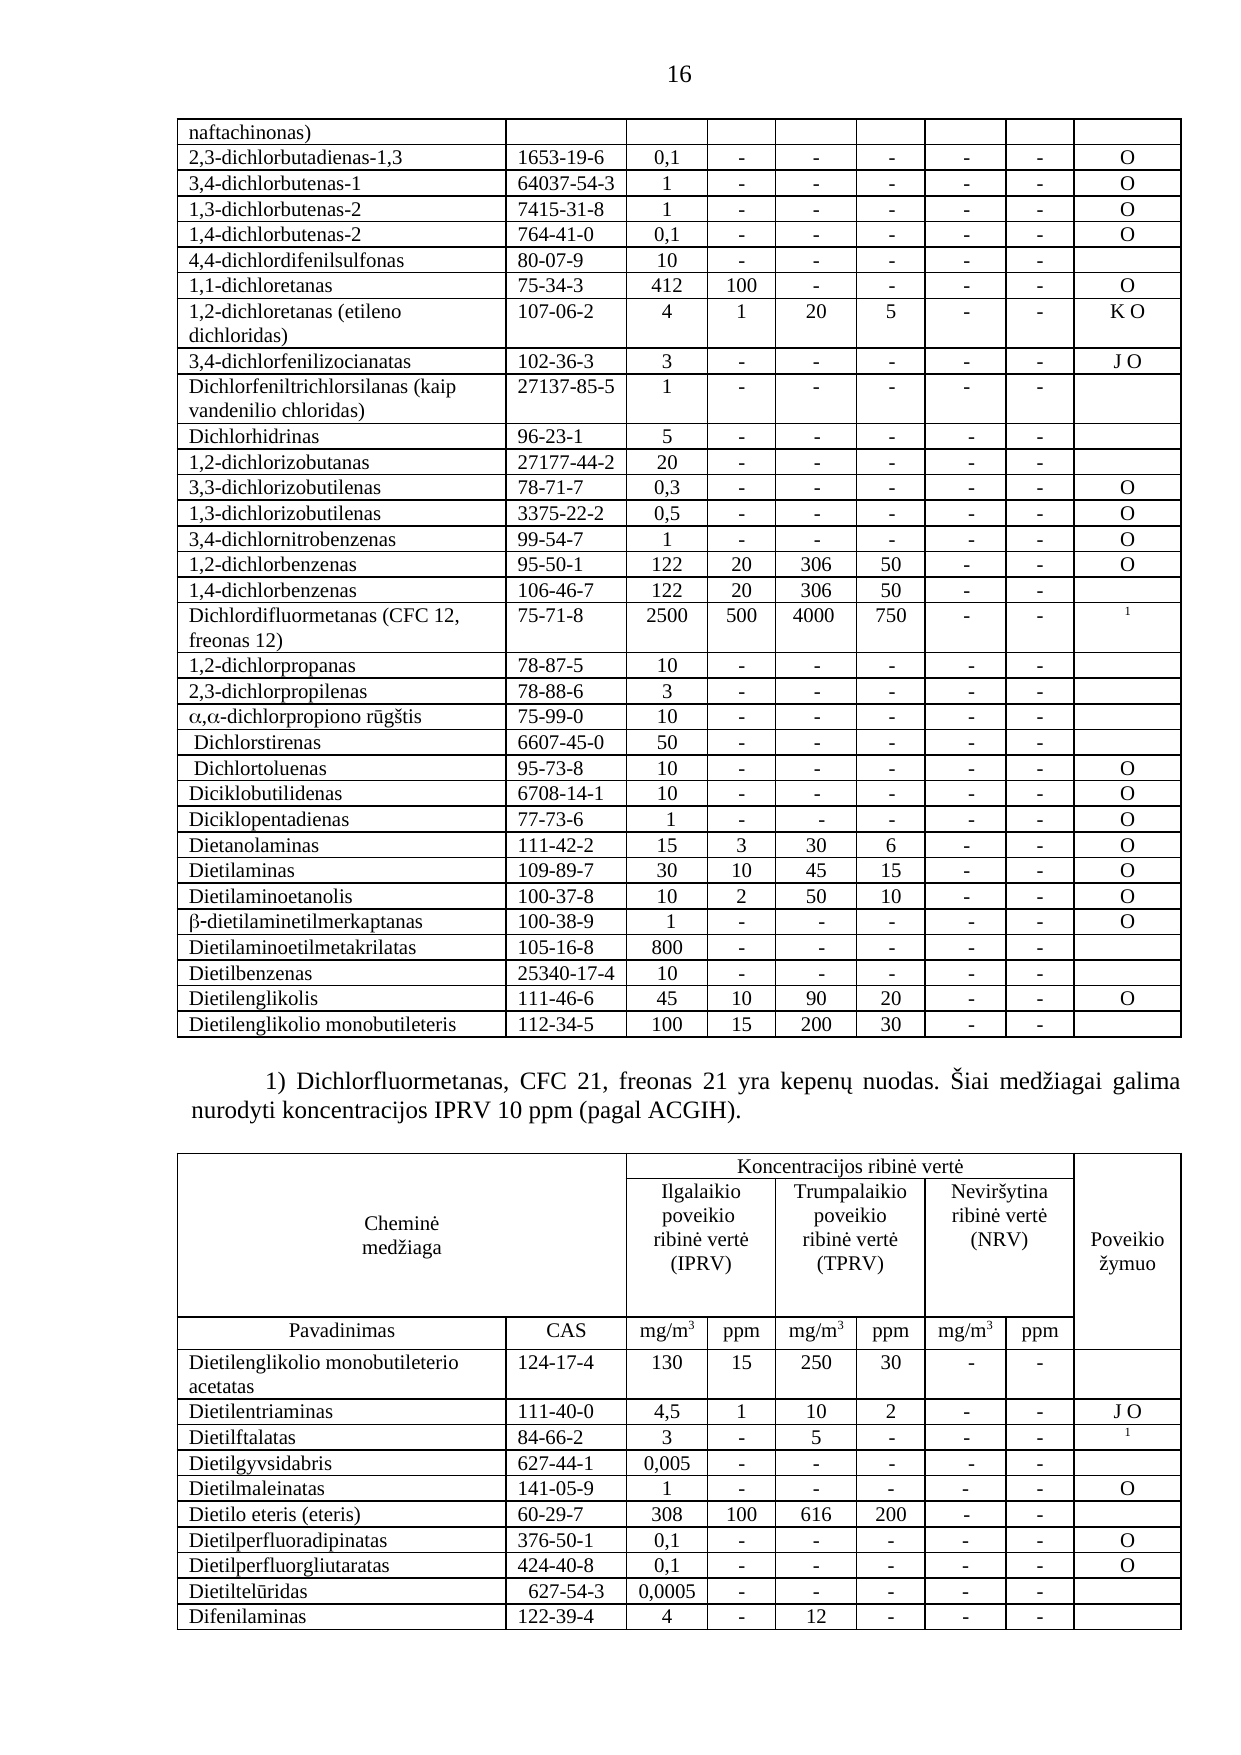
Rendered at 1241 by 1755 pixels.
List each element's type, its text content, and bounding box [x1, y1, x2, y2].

table_cell - [776, 450, 856, 474]
table_cell 20 [627, 450, 707, 474]
table_cell 1653-19-6 [507, 145, 626, 169]
table_cell 1 [627, 807, 707, 831]
table_cell - [926, 986, 1005, 1010]
table_cell mg/m3 [926, 1318, 1005, 1349]
table_cell 12 [776, 1605, 856, 1628]
table_cell 308 [627, 1502, 707, 1526]
table_cell O [1075, 552, 1180, 576]
table_cell 0,0005 [627, 1579, 707, 1603]
table_cell - [926, 1350, 1005, 1398]
table_cell 3 [627, 349, 707, 373]
table_cell Dichlortoluenas [178, 756, 505, 780]
table_cell - [776, 961, 856, 985]
table_cell 1,3-dichlorbutenas-2 [178, 197, 505, 221]
table_cell 1,2-dichlorpropanas [178, 653, 505, 677]
table_cell - [926, 807, 1005, 831]
table_cell 100 [708, 1502, 775, 1526]
table_cell [1075, 961, 1180, 985]
table_cell 4,5 [627, 1400, 707, 1423]
table_cell - [1007, 1451, 1073, 1475]
table_cell - [1007, 1425, 1073, 1449]
table_cell O [1075, 197, 1180, 221]
table_cell 30 [627, 858, 707, 882]
table_cell [1075, 120, 1180, 144]
table_cell - [708, 349, 775, 373]
table_cell 111-46-6 [507, 986, 626, 1010]
table_cell 95-50-1 [507, 552, 626, 576]
table_cell - [708, 935, 775, 959]
table_cell - [1007, 1579, 1073, 1603]
table_cell 3 [708, 833, 775, 857]
table_cell 306 [776, 552, 856, 576]
table_cell - [857, 222, 924, 246]
table_cell - [857, 197, 924, 221]
table_cell - [708, 961, 775, 985]
table_cell - [1007, 986, 1073, 1010]
table_cell - [708, 705, 775, 728]
table_cell 10 [857, 884, 924, 908]
table_cell 15 [627, 833, 707, 857]
table_cell 10 [708, 986, 775, 1010]
table_cell J O [1075, 1400, 1180, 1423]
table_cell [507, 120, 626, 144]
table_cell 5 [776, 1425, 856, 1449]
table_cell - [708, 679, 775, 703]
table_cell - [776, 424, 856, 448]
table_cell 10 [627, 248, 707, 272]
table_cell - [708, 730, 775, 754]
table_cell - [926, 1400, 1005, 1423]
table_cell - [708, 1553, 775, 1577]
table_cell 105-16-8 [507, 935, 626, 959]
table_cell - [857, 679, 924, 703]
table_cell - [857, 120, 924, 144]
table_cell 10 [627, 961, 707, 985]
table_cell mg/m3 [776, 1318, 856, 1349]
table_cell - [1007, 756, 1073, 780]
table_cell 1 [627, 171, 707, 195]
table_cell Dichlorstirenas [178, 730, 505, 754]
table_cell 27177-44-2 [507, 450, 626, 474]
table_cell 0,1 [627, 1528, 707, 1552]
table_cell - [776, 653, 856, 677]
table_header Cheminė medžiaga [178, 1154, 626, 1316]
table_cell - [1007, 1012, 1073, 1036]
table_cell - [776, 120, 856, 144]
table_cell - [926, 1012, 1005, 1036]
table_cell 107-06-2 [507, 299, 626, 347]
table_cell 424-40-8 [507, 1553, 626, 1577]
table_cell - [857, 705, 924, 728]
table_cell 20 [708, 578, 775, 602]
table_cell 5 [857, 299, 924, 347]
table_cell 1,2-dichlorizobutanas [178, 450, 505, 474]
table_cell 27137-85-5 [507, 375, 626, 422]
table_cell 84-66-2 [507, 1425, 626, 1449]
table_cell 1 [627, 197, 707, 221]
table_cell 50 [857, 552, 924, 576]
table_cell - [926, 1451, 1005, 1475]
table_cell - [857, 910, 924, 933]
table_cell - [1007, 299, 1073, 347]
table_cell - [857, 375, 924, 422]
table_cell 7415-31-8 [507, 197, 626, 221]
table_cell 0,5 [627, 501, 707, 525]
table_cell 109-89-7 [507, 858, 626, 882]
table_cell - [1007, 1476, 1073, 1500]
table_cell 96-23-1 [507, 424, 626, 448]
table_cell - [1007, 527, 1073, 551]
table_cell - [1007, 833, 1073, 857]
table_cell O [1075, 475, 1180, 499]
table_cell - [857, 935, 924, 959]
table_cell O [1075, 910, 1180, 933]
table_cell Dietilgyvsidabris [178, 1451, 505, 1475]
table_cell - [926, 273, 1005, 297]
table_cell - [776, 475, 856, 499]
table_cell [1075, 679, 1180, 703]
table_cell - [708, 145, 775, 169]
table_cell - [926, 1553, 1005, 1577]
table_cell 3375-22-2 [507, 501, 626, 525]
table_cell - [708, 807, 775, 831]
table_cell - [857, 145, 924, 169]
table_cell 1 [627, 527, 707, 551]
table_cell - [708, 1476, 775, 1500]
table_cell 122 [627, 578, 707, 602]
table_cell - [1007, 1528, 1073, 1552]
table_cell 4 [627, 1605, 707, 1628]
table_cell 20 [776, 299, 856, 347]
table_cell - [926, 475, 1005, 499]
table_cell O [1075, 145, 1180, 169]
table_cell 1 [627, 910, 707, 933]
table_cell 750 [857, 603, 924, 652]
table_cell 90 [776, 986, 856, 1010]
table_cell naftachinonas) [178, 120, 505, 144]
table_cell - [1007, 171, 1073, 195]
table_cell - [857, 1451, 924, 1475]
table_cell Dietilaminas [178, 858, 505, 882]
table_cell - [708, 475, 775, 499]
table_cell Dietilenglikolio monobutileterio acetatas [178, 1350, 505, 1398]
table_cell - [1007, 578, 1073, 602]
table_cell [1075, 1012, 1180, 1036]
table_cell 50 [776, 884, 856, 908]
table_cell 60-29-7 [507, 1502, 626, 1526]
table_cell - [776, 145, 856, 169]
table_cell Neviršytina ribinė vertė (NRV) [926, 1179, 1073, 1316]
table_cell - [857, 807, 924, 831]
table_cell 1 [627, 375, 707, 422]
table_cell - [926, 884, 1005, 908]
table_cell 75-34-3 [507, 273, 626, 297]
table_cell Difenilaminas [178, 1605, 505, 1628]
table_cell - [776, 222, 856, 246]
table_cell - [857, 1579, 924, 1603]
table_cell Dichlordifluormetanas (CFC 12, freonas 12) [178, 603, 505, 652]
table_cell - [776, 501, 856, 525]
table_cell 10 [627, 781, 707, 805]
table_cell - [857, 1553, 924, 1577]
table_cell 2500 [627, 603, 707, 652]
table_cell 45 [776, 858, 856, 882]
table_cell 0,1 [627, 1553, 707, 1577]
table_cell 75-99-0 [507, 705, 626, 728]
table_cell - [708, 424, 775, 448]
table_cell 20 [708, 552, 775, 576]
table_cell - [926, 578, 1005, 602]
table_cell - [926, 501, 1005, 525]
table_cell Dietilbenzenas [178, 961, 505, 985]
table_cell [1075, 730, 1180, 754]
table_cell - [776, 935, 856, 959]
table_cell 627-44-1 [507, 1451, 626, 1475]
table_cell 1,2-dichlorbenzenas [178, 552, 505, 576]
table_cell - [776, 781, 856, 805]
table_cell - [708, 375, 775, 422]
table_cell [627, 120, 707, 144]
table_cell [1075, 578, 1180, 602]
table_cell 10 [708, 858, 775, 882]
table_cell 141-05-9 [507, 1476, 626, 1500]
table_cell Dietilaminoetilmetakrilatas [178, 935, 505, 959]
table_cell - [708, 781, 775, 805]
table_header Poveikio žymuo [1075, 1154, 1180, 1349]
table_cell [1075, 375, 1180, 422]
table_cell 3,4-dichlorfenilizocianatas [178, 349, 505, 373]
table_cell - [776, 349, 856, 373]
table_cell 50 [627, 730, 707, 754]
table_cell 250 [776, 1350, 856, 1398]
table_cell Dichlorfeniltrichlorsilanas (kaip vandenilio chloridas) [178, 375, 505, 422]
table_cell 95-73-8 [507, 756, 626, 780]
table_cell - [708, 450, 775, 474]
table_cell - [857, 653, 924, 677]
table_cell 4 [627, 299, 707, 347]
table_cell 111-40-0 [507, 1400, 626, 1423]
table_cell 80-07-9 [507, 248, 626, 272]
table_cell - [1007, 1553, 1073, 1577]
table_cell - [1007, 222, 1073, 246]
table_cell - [926, 197, 1005, 221]
table_cell 30 [857, 1012, 924, 1036]
table_cell - [926, 858, 1005, 882]
table_cell - [1007, 501, 1073, 525]
table_cell [1075, 1579, 1180, 1603]
table_cell O [1075, 222, 1180, 246]
table_cell - [1007, 475, 1073, 499]
table_cell O [1075, 1476, 1180, 1500]
table_cell - [857, 730, 924, 754]
table_cell - [776, 1553, 856, 1577]
table_cell 78-71-7 [507, 475, 626, 499]
table_cell 130 [627, 1350, 707, 1398]
table_cell 0,1 [627, 145, 707, 169]
table_cell O [1075, 807, 1180, 831]
table_cell 15 [857, 858, 924, 882]
table_cell ppm [857, 1318, 924, 1349]
table_cell 100 [627, 1012, 707, 1036]
table_cell 75-71-8 [507, 603, 626, 652]
table_cell 0,3 [627, 475, 707, 499]
table_cell - [926, 1502, 1005, 1526]
table_cell - [1007, 858, 1073, 882]
table_cell - [926, 299, 1005, 347]
table_cell [1075, 1451, 1180, 1475]
table_cell - [708, 171, 775, 195]
table_cell - [1007, 120, 1073, 144]
table_cell - [1007, 1605, 1073, 1628]
table_cell - [708, 756, 775, 780]
table_cell Pavadinimas [178, 1318, 505, 1349]
table_cell 10 [627, 705, 707, 728]
table_cell [1075, 248, 1180, 272]
table_cell mg/m3 [627, 1318, 707, 1349]
table_cell - [857, 527, 924, 551]
table_cell O [1075, 884, 1180, 908]
table_cell - [926, 1605, 1005, 1628]
table_cell - [857, 248, 924, 272]
table_cell Dietilentriaminas [178, 1400, 505, 1423]
table_cell - [776, 1579, 856, 1603]
table_cell - [776, 1451, 856, 1475]
table_cell - [708, 120, 775, 144]
table_cell - [1007, 1400, 1073, 1423]
table_cell 25340-17-4 [507, 961, 626, 985]
table_cell Dietilo eteris (eteris) [178, 1502, 505, 1526]
table_cell - [1007, 197, 1073, 221]
table_cell - [857, 961, 924, 985]
table_cell 1,4-dichlorbutenas-2 [178, 222, 505, 246]
table_cell - [1007, 145, 1073, 169]
table_cell - [857, 781, 924, 805]
table_cell - [708, 653, 775, 677]
table_cell 102-36-3 [507, 349, 626, 373]
table_cell - [857, 273, 924, 297]
table_cell - [926, 375, 1005, 422]
table_cell 64037-54-3 [507, 171, 626, 195]
table_cell 1 [708, 299, 775, 347]
table_cell - [926, 1425, 1005, 1449]
table_cell - [857, 349, 924, 373]
table_cell O [1075, 833, 1180, 857]
table_cell - [926, 1528, 1005, 1552]
table_cell 10 [627, 653, 707, 677]
table_cell - [1007, 705, 1073, 728]
table_cell - [857, 756, 924, 780]
table_cell - [857, 1528, 924, 1552]
table_cell - [708, 197, 775, 221]
table_cell - [708, 527, 775, 551]
table_cell - [857, 450, 924, 474]
table_cell [1075, 935, 1180, 959]
table_cell - [857, 1425, 924, 1449]
table_cell - [926, 910, 1005, 933]
table_cell - [1007, 273, 1073, 297]
table_cell 0,005 [627, 1451, 707, 1475]
table_cell 10 [627, 884, 707, 908]
table_cell 106-46-7 [507, 578, 626, 602]
table_cell [1075, 1605, 1180, 1628]
table_cell - [1007, 603, 1073, 652]
table_cell 122 [627, 552, 707, 576]
table_cell - [1007, 375, 1073, 422]
table_cell 10 [776, 1400, 856, 1423]
table_cell - [776, 248, 856, 272]
table_cell 1 [627, 1476, 707, 1500]
table_cell O [1075, 858, 1180, 882]
table_cell - [926, 705, 1005, 728]
table_cell ,-dichlorpropiono rūgštis [178, 705, 505, 728]
table_cell - [776, 807, 856, 831]
table_cell - [708, 501, 775, 525]
table_cell - [926, 222, 1005, 246]
table_cell Diciklopentadienas [178, 807, 505, 831]
table_cell 3 [627, 679, 707, 703]
table_cell - [926, 1579, 1005, 1603]
table_cell 100-37-8 [507, 884, 626, 908]
table_cell - [776, 910, 856, 933]
table_cell - [1007, 781, 1073, 805]
table_cell - [926, 961, 1005, 985]
table_cell [1075, 450, 1180, 474]
table_cell 6607-45-0 [507, 730, 626, 754]
table_cell 4000 [776, 603, 856, 652]
table_cell - [926, 730, 1005, 754]
table_cell O [1075, 756, 1180, 780]
table_cell - [776, 375, 856, 422]
table_cell - [776, 679, 856, 703]
table_cell - [857, 1476, 924, 1500]
table_cell - [926, 1476, 1005, 1500]
table_cell 200 [776, 1012, 856, 1036]
table_cell - [926, 450, 1005, 474]
table_cell Ilgalaikio poveikio ribinė vertė (IPRV) [627, 1179, 775, 1316]
table_cell - [1007, 552, 1073, 576]
table_cell - [708, 910, 775, 933]
table_cell O [1075, 527, 1180, 551]
table_cell - [857, 171, 924, 195]
table_cell - [926, 120, 1005, 144]
table_cell 2,3-dichlorbutadienas-1,3 [178, 145, 505, 169]
table_cell 122-39-4 [507, 1605, 626, 1628]
table_cell Dietilperfluoradipinatas [178, 1528, 505, 1552]
table_cell 627-54-3 [507, 1579, 626, 1603]
table_cell - [1007, 730, 1073, 754]
table_cell - [1007, 679, 1073, 703]
table_cell - [926, 756, 1005, 780]
table_cell 4,4-dichlordifenilsulfonas [178, 248, 505, 272]
table_cell 1,1-dichloretanas [178, 273, 505, 297]
table_cell Dietiltelūridas [178, 1579, 505, 1603]
table_cell - [1007, 910, 1073, 933]
table_cell 1,3-dichlorizobutilenas [178, 501, 505, 525]
table_cell Dietilmaleinatas [178, 1476, 505, 1500]
table_cell 50 [857, 578, 924, 602]
table_cell - [926, 248, 1005, 272]
table_cell 111-42-2 [507, 833, 626, 857]
table_cell - [1007, 424, 1073, 448]
table_cell - [926, 145, 1005, 169]
table_cell - [776, 171, 856, 195]
table_cell CAS [507, 1318, 626, 1349]
table_cell 800 [627, 935, 707, 959]
table_cell - [708, 1579, 775, 1603]
text 1) Dichlorfluormetanas, CFC 21, freonas 21 yra kepenų nuodas. Šiai medžiagai galima nurodyti koncentracijos IPRV 10 ppm (pagal ACGIH). [191, 1066, 1181, 1124]
table_cell Diciklobutilidenas [178, 781, 505, 805]
table_cell - [926, 603, 1005, 652]
table_cell - [926, 424, 1005, 448]
table_cell Dietilftalatas [178, 1425, 505, 1449]
table_cell 10 [627, 756, 707, 780]
table_cell - [1007, 248, 1073, 272]
table_cell dietilaminetilmerkaptanas [178, 910, 505, 933]
table_cell 306 [776, 578, 856, 602]
table_cell J O [1075, 349, 1180, 373]
table_cell 412 [627, 273, 707, 297]
table_cell - [1007, 1350, 1073, 1398]
table_cell - [1007, 653, 1073, 677]
table_cell - [708, 1451, 775, 1475]
table_cell 3 [627, 1425, 707, 1449]
table_cell 2 [857, 1400, 924, 1423]
table_cell - [926, 781, 1005, 805]
table_cell - [1007, 961, 1073, 985]
table_cell 2 [708, 884, 775, 908]
table_cell 15 [708, 1012, 775, 1036]
table_cell 15 [708, 1350, 775, 1398]
table_cell - [776, 1476, 856, 1500]
table_cell 1 [1075, 1425, 1180, 1449]
table_cell - [776, 730, 856, 754]
table_cell Dietanolaminas [178, 833, 505, 857]
table_cell 376-50-1 [507, 1528, 626, 1552]
table_cell - [1007, 935, 1073, 959]
table_cell - [926, 653, 1005, 677]
table_cell 77-73-6 [507, 807, 626, 831]
table_cell 30 [776, 833, 856, 857]
table_cell 78-87-5 [507, 653, 626, 677]
table_cell - [1007, 1502, 1073, 1526]
table_cell [1075, 705, 1180, 728]
table_cell 5 [627, 424, 707, 448]
table_cell O [1075, 501, 1180, 525]
table_cell - [776, 197, 856, 221]
table_cell 112-34-5 [507, 1012, 626, 1036]
table_cell 99-54-7 [507, 527, 626, 551]
table_cell 500 [708, 603, 775, 652]
table_cell - [1007, 884, 1073, 908]
table_cell - [708, 222, 775, 246]
table_cell [1075, 1502, 1180, 1526]
table_cell O [1075, 986, 1180, 1010]
table_cell 1,2-dichloretanas (etileno dichloridas) [178, 299, 505, 347]
table_cell - [926, 552, 1005, 576]
table_cell - [1007, 349, 1073, 373]
table_cell - [776, 705, 856, 728]
table_cell 6708-14-1 [507, 781, 626, 805]
table_cell [1075, 424, 1180, 448]
table_cell - [857, 1605, 924, 1628]
table_cell ppm [1007, 1318, 1073, 1349]
table_cell 2,3-dichlorpropilenas [178, 679, 505, 703]
table_cell - [857, 501, 924, 525]
table_cell - [1007, 450, 1073, 474]
table_cell O [1075, 171, 1180, 195]
table_cell 616 [776, 1502, 856, 1526]
table_cell 764-41-0 [507, 222, 626, 246]
table_cell 6 [857, 833, 924, 857]
table_cell - [926, 171, 1005, 195]
table_cell 3,4-dichlorbutenas-1 [178, 171, 505, 195]
table_cell Dietilenglikolis [178, 986, 505, 1010]
table_cell 1 [1075, 603, 1180, 652]
table_cell - [926, 679, 1005, 703]
table_cell Dietilperfluorgliutaratas [178, 1553, 505, 1577]
table_cell - [708, 1528, 775, 1552]
table_cell 200 [857, 1502, 924, 1526]
table_cell 3,4-dichlornitrobenzenas [178, 527, 505, 551]
table_cell - [776, 756, 856, 780]
table_cell 0,1 [627, 222, 707, 246]
table_cell - [776, 527, 856, 551]
table_cell Trumpalaikio poveikio ribinė vertė (TPRV) [776, 1179, 924, 1316]
table_cell - [708, 1425, 775, 1449]
table_cell - [926, 527, 1005, 551]
table_cell 1 [708, 1400, 775, 1423]
table_cell - [857, 475, 924, 499]
table_cell 1,4-dichlorbenzenas [178, 578, 505, 602]
table_cell Dietilenglikolio monobutileteris [178, 1012, 505, 1036]
table_cell K O [1075, 299, 1180, 347]
table_cell 78-88-6 [507, 679, 626, 703]
table_cell 45 [627, 986, 707, 1010]
table_cell O [1075, 781, 1180, 805]
table_cell 20 [857, 986, 924, 1010]
table_cell O [1075, 1528, 1180, 1552]
table_cell O [1075, 273, 1180, 297]
table_cell - [926, 935, 1005, 959]
table_cell - [926, 349, 1005, 373]
table_cell 100-38-9 [507, 910, 626, 933]
table_cell - [708, 1605, 775, 1628]
table_cell - [857, 424, 924, 448]
table_cell - [708, 248, 775, 272]
table_cell - [926, 833, 1005, 857]
table_cell O [1075, 1553, 1180, 1577]
table_cell Dietilaminoetanolis [178, 884, 505, 908]
table_header Koncentracijos ribinė vertė [627, 1154, 1073, 1178]
table_cell ppm [708, 1318, 775, 1349]
table_cell 124-17-4 [507, 1350, 626, 1398]
table_cell - [776, 1528, 856, 1552]
table_cell [1075, 1350, 1180, 1398]
table_cell - [776, 273, 856, 297]
table_cell 30 [857, 1350, 924, 1398]
table_cell [1075, 653, 1180, 677]
table_cell - [1007, 807, 1073, 831]
table_cell Dichlorhidrinas [178, 424, 505, 448]
table_cell 100 [708, 273, 775, 297]
table_cell 3,3-dichlorizobutilenas [178, 475, 505, 499]
